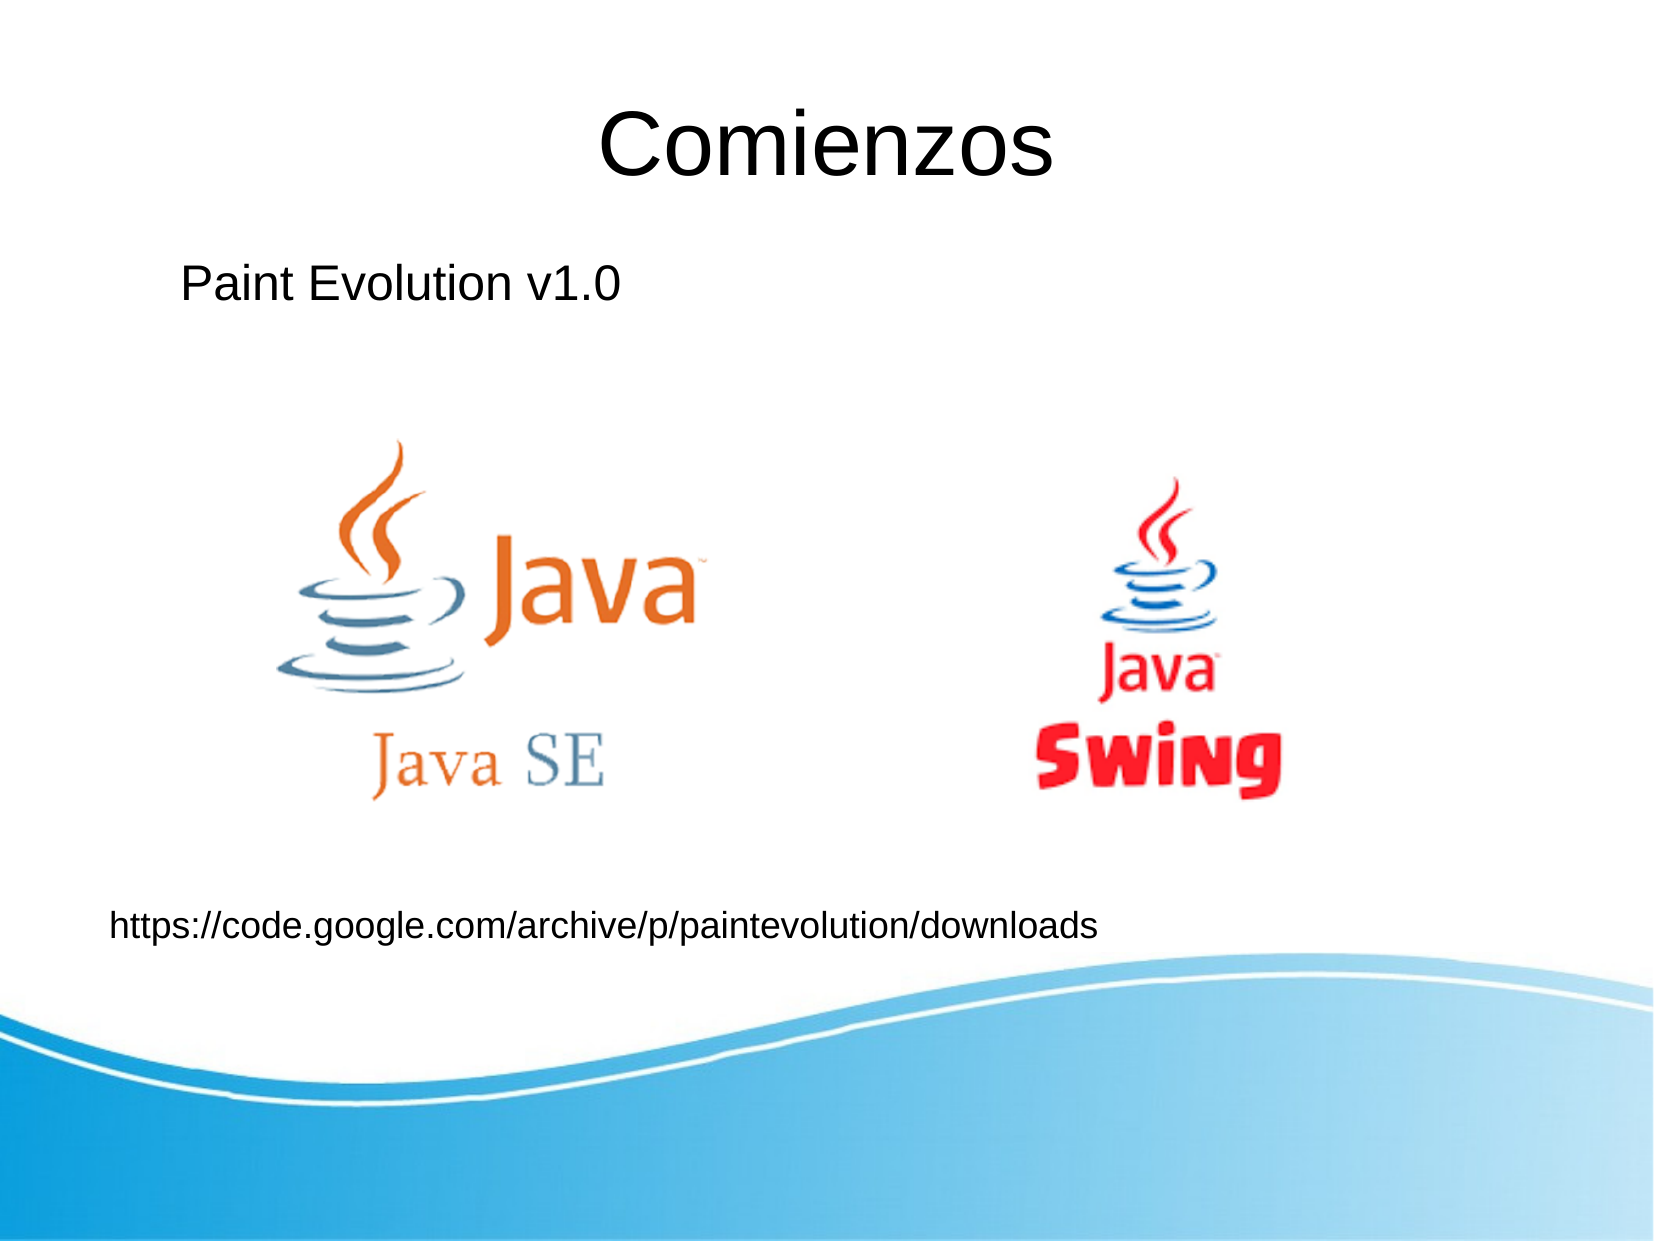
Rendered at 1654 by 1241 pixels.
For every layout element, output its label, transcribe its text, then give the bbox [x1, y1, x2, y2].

picture [224, 425, 733, 804]
title Comienzos [82, 94, 1571, 200]
text_box Paint Evolution v1.0 [165, 248, 875, 331]
picture [0, 952, 1654, 1241]
picture [85, 1053, 95, 1059]
text_box https://code.google.com/archive/p/paintevolution/downloads [94, 897, 1123, 969]
picture [933, 436, 1386, 839]
